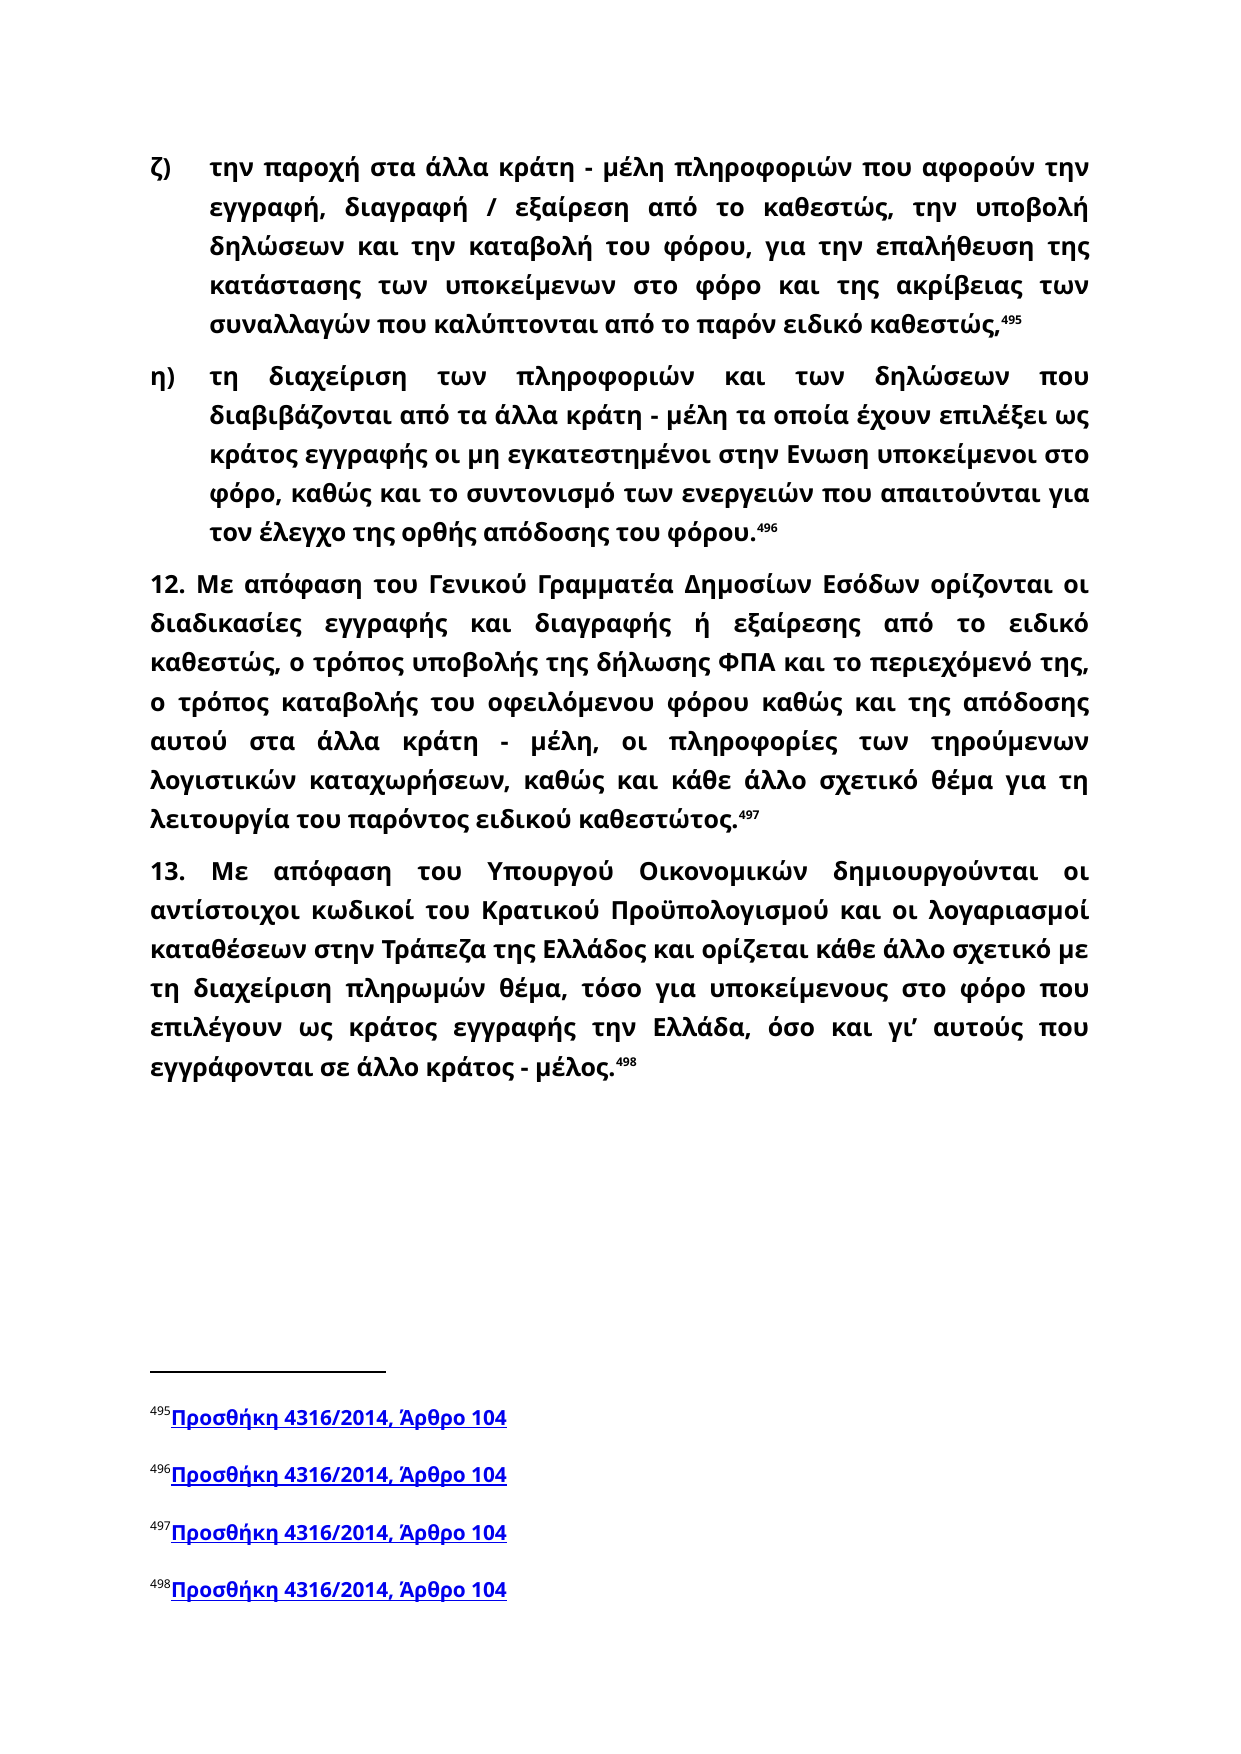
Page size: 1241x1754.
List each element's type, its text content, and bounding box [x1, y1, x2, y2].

text Προσθήκη 4316/2014, Άρθρο 104 [150, 1460, 1090, 1489]
text 12. Με απόφαση του Γενικού Γραμματέα Δημοσίων Εσόδων ορίζονται οι διαδικασίες εγγραφής και διαγραφής ή εξαίρεσης από το ειδικό καθεστώς, ο τρόπος υποβολής της δήλωσης ΦΠΑ και το περιεχόμενό της, ο τρόπος καταβολής του οφειλόμενου φόρου καθώς και της απόδοσης αυτού στα άλλα κράτη - μέλη, οι πληροφορίες των τηρούμενων λογιστικών καταχωρήσεων, καθώς και κάθε άλλο σχετικό θέμα για τη λειτουργία του παρόντος ειδικού καθεστώτος. [150, 567, 1090, 836]
text Προσθήκη 4316/2014, Άρθρο 104 [150, 1518, 1090, 1546]
list ζ) την παροχή στα άλλα κράτη - μέλη πληροφοριών που αφορούν την εγγραφή, διαγραφή / εξαίρεση από το καθεστώς, την υποβολή δηλώσεων και την καταβολή του φόρου, για την επαλήθευση της κατάστασης των υποκείμενων στο φόρο και της ακρίβειας των συναλλαγών που καλύπτονται από το παρόν ειδικό καθεστώς, [150, 150, 1090, 341]
text Προσθήκη 4316/2014, Άρθρο 104 [150, 1403, 1090, 1431]
text 13. Με απόφαση του Υπουργού Οικονομικών δημιουργούνται οι αντίστοιχοι κωδικοί του Κρατικού Προϋπολογισμού και οι λογαριασμοί καταθέσεων στην Τράπεζα της Ελλάδος και ορίζεται κάθε άλλο σχετικό με τη διαχείριση πληρωμών θέμα, τόσο για υποκείμενους στο φόρο που επιλέγουν ως κράτος εγγραφής την Ελλάδα, όσο και γι’ αυτούς που εγγράφονται σε άλλο κράτος - μέλος. [150, 853, 1090, 1083]
list η) τη διαχείριση των πληροφοριών και των δηλώσεων που διαβιβάζονται από τα άλλα κράτη - μέλη τα οποία έχουν επιλέξει ως κράτος εγγραφής οι μη εγκατεστημένοι στην Ενωση υποκείμενοι στο φόρο, καθώς και το συντονισμό των ενεργειών που απαιτούνται για τον έλεγχο της ορθής απόδοσης του φόρου. [150, 358, 1090, 549]
text Προσθήκη 4316/2014, Άρθρο 104 [150, 1576, 1090, 1604]
